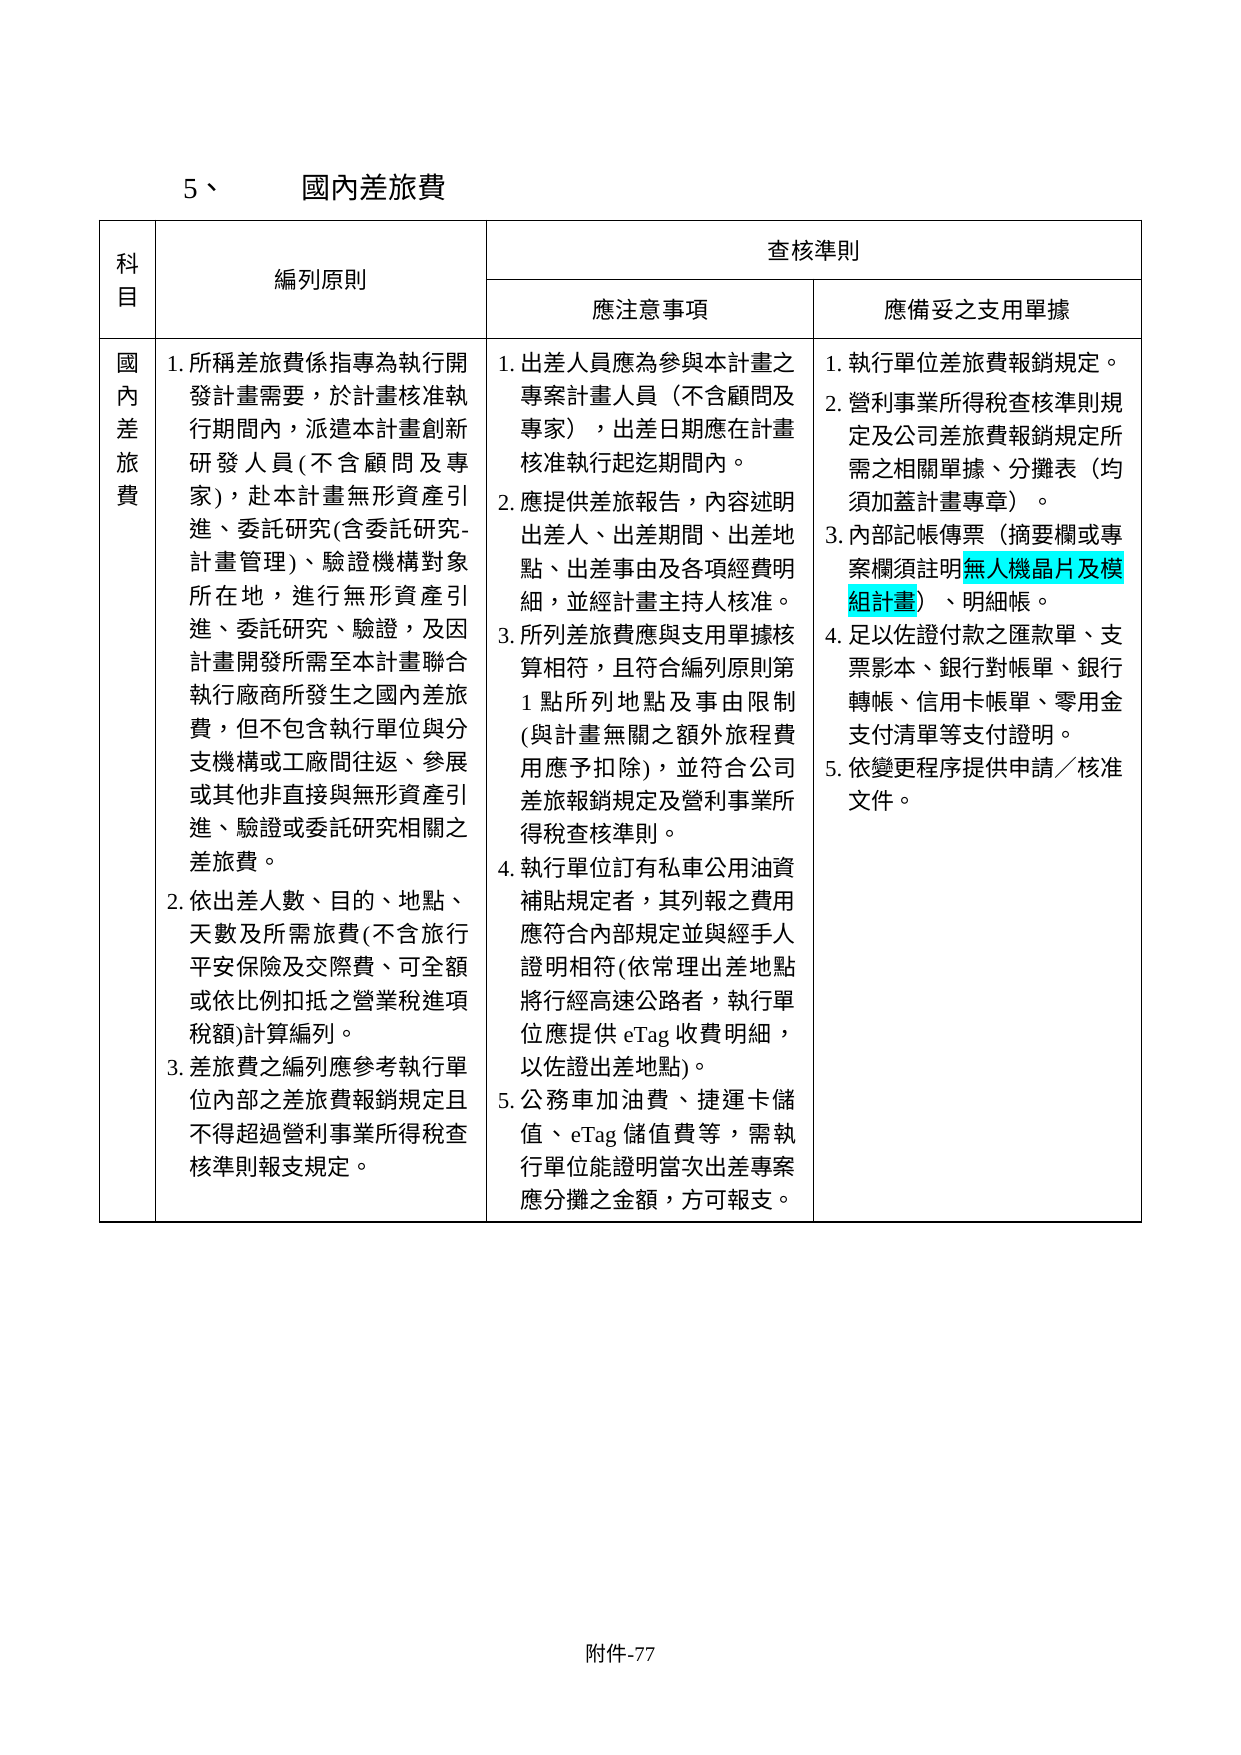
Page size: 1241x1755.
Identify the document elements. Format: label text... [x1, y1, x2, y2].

table_header 查核準則 [487, 221, 1141, 278]
table_cell 應備妥之支用單據 [814, 280, 1141, 338]
table_header 編列原則 [156, 221, 486, 338]
table_cell 國內差旅費 [100, 339, 155, 1221]
list 國內差旅費 [183, 165, 1107, 207]
table_cell 應注意事項 [487, 280, 813, 338]
table_header 科目 [100, 221, 155, 338]
table_cell 所稱差旅費係指專為執行開發計畫需要，於計畫核准執行期間內，派遣本計畫創新研發人員(不含顧問及專家)，赴本計畫無形資產引進、委託研究(含委託研究-計畫管理)、驗證機構對象所在地，進行無形資產引進、委託研究、驗證，及因計畫開發所需至本計畫聯合執行廠商所發生之國內差旅費，但不包含執行單位與分支機構或工廠間往返、參展或其他非直接與無形資產引進、驗證或委託研究相關之差旅費。 依出差人數、目的、地點、天數及所需旅費(不含旅行平安保險及交際費、可全額或依比例扣抵之營業稅進項稅額)計算編列。 差旅費之編列應參考執行單位內部之差旅費報銷規定且不得超過營利事業所得稅查核準則報支規定。 [156, 339, 486, 1221]
table_cell 出差人員應為參與本計畫之專案計畫人員（不含顧問及專家），出差日期應在計畫核准執行起迄期間內。 應提供差旅報告，內容述眀出差人、出差期間、出差地點、出差事由及各項經費明細，並經計畫主持人核准。 所列差旅費應與支用單據核算相符，且符合編列原則第1點所列地點及事由限制(與計畫無關之額外旅程費用應予扣除)，並符合公司差旅報銷規定及營利事業所得稅查核準則。 執行單位訂有私車公用油資補貼規定者，其列報之費用應符合內部規定並與經手人證明相符(依常理出差地點將行經高速公路者，執行單位應提供eTag收費明細，以佐證出差地點)。 公務車加油費、捷運卡儲值、eTag儲值費等，需執行單位能證明當次出差專案應分攤之金額，方可報支。 [487, 339, 813, 1221]
table_cell 執行單位差旅費報銷規定。 營利事業所得稅查核準則規定及公司差旅費報銷規定所需之相關單據、分攤表（均須加蓋計畫專章）。 內部記帳傳票（摘要欄或專案欄須註明無人機晶片及模組計畫）、明細帳。 足以佐證付款之匯款單、支票影本、銀行對帳單、銀行轉帳、信用卡帳單、零用金支付清單等支付證明。 依變更程序提供申請／核准文件。 [814, 339, 1141, 1221]
